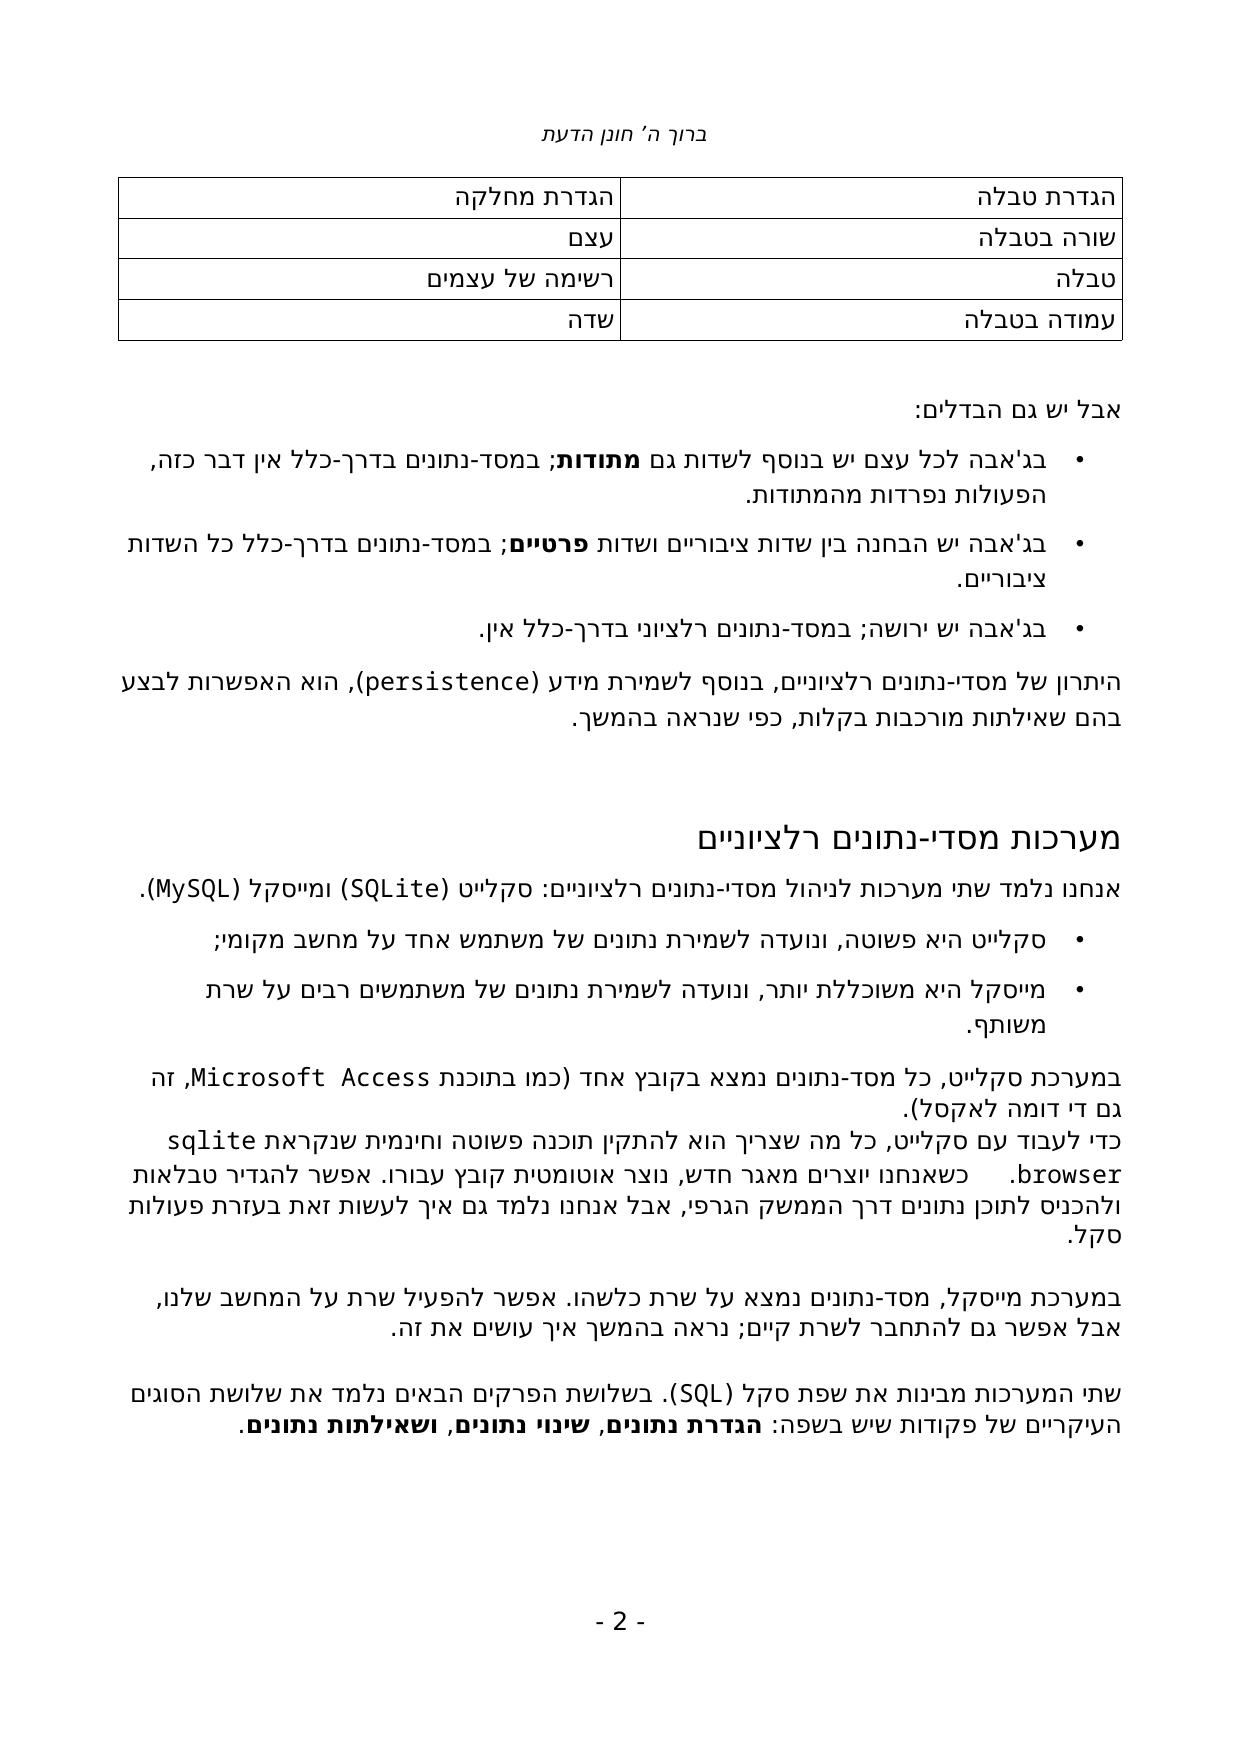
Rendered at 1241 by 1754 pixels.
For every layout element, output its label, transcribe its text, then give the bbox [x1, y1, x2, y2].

list בג'אבה יש ירושה; במסד-נתונים רלציוני בדרך-כלל אין. [118, 614, 1084, 643]
text היתרון של מסדי-נתונים רלציוניים, בנוסף לשמירת מידע (persistence), הוא האפשרות לבצע בהם שאילתות מורכבות בקלות, כפי שנראה בהמשך. [118, 663, 1122, 733]
subtitle מערכות מסדי-נתונים רלציוניים [118, 819, 1122, 858]
text אבל יש גם הבדלים: [118, 395, 1122, 424]
table_cell שדה [119, 300, 620, 340]
list בג'אבה יש הבחנה בין שדות ציבוריים ושדות פרטיים; במסד-נתונים בדרך-כלל כל השדות ציבוריים. [118, 529, 1084, 593]
table_cell טבלה [621, 259, 1122, 299]
table_cell הגדרת טבלה [621, 178, 1122, 217]
text במערכת סקלייט, כל מסד-נתונים נמצא בקובץ אחד (כמו בתוכנת Microsoft Access, זה גם די דומה לאקסל). [118, 1060, 1122, 1123]
text אנחנו נלמד שתי מערכות לניהול מסדי-נתונים רלציוניים: סקלייט (SQLite) ומייסקל (MySQL). [118, 870, 1122, 904]
table_cell שורה בטבלה [621, 219, 1122, 258]
text כדי לעבוד עם סקלייט, כל מה שצריך הוא להתקין תוכנה פשוטה וחינמית שנקראת sqlite browser. כשאנחנו יוצרים מאגר חדש, נוצר אוטומטית קובץ עבורו. אפשר להגדיר טבלאות ולהכניס לתוכן נתונים דרך הממשק הגרפי, אבל אנחנו נלמד גם איך לעשות זאת בעזרת פעולות סקל. [118, 1123, 1122, 1249]
table_cell עצם [119, 219, 620, 258]
table_cell עמודה בטבלה [621, 300, 1122, 340]
list מייסקל היא משוכללת יותר, ונועדה לשמירת נתונים של משתמשים רבים על שרת משותף. [118, 975, 1084, 1039]
table_cell הגדרת מחלקה [119, 178, 620, 217]
table_cell רשימה של עצמים [119, 259, 620, 299]
list בג'אבה לכל עצם יש בנוסף לשדות גם מתודות; במסד-נתונים בדרך-כלל אין דבר כזה, הפעולות נפרדות מהמתודות. [118, 445, 1084, 509]
text שתי המערכות מבינות את שפת סקל (SQL). בשלושת הפרקים הבאים נלמד את שלושת הסוגים העיקריים של פקודות שיש בשפה: הגדרת נתונים, שינוי נתונים, ושאילתות נתונים. [118, 1376, 1122, 1439]
list סקלייט היא פשוטה, ונועדה לשמירת נתונים של משתמש אחד על מחשב מקומי; [118, 926, 1084, 955]
text במערכת מייסקל, מסד-נתונים נמצא על שרת כלשהו. אפשר להפעיל שרת על המחשב שלנו, אבל אפשר גם להתחבר לשרת קיים; נראה בהמשך איך עושים את זה. [118, 1283, 1122, 1342]
